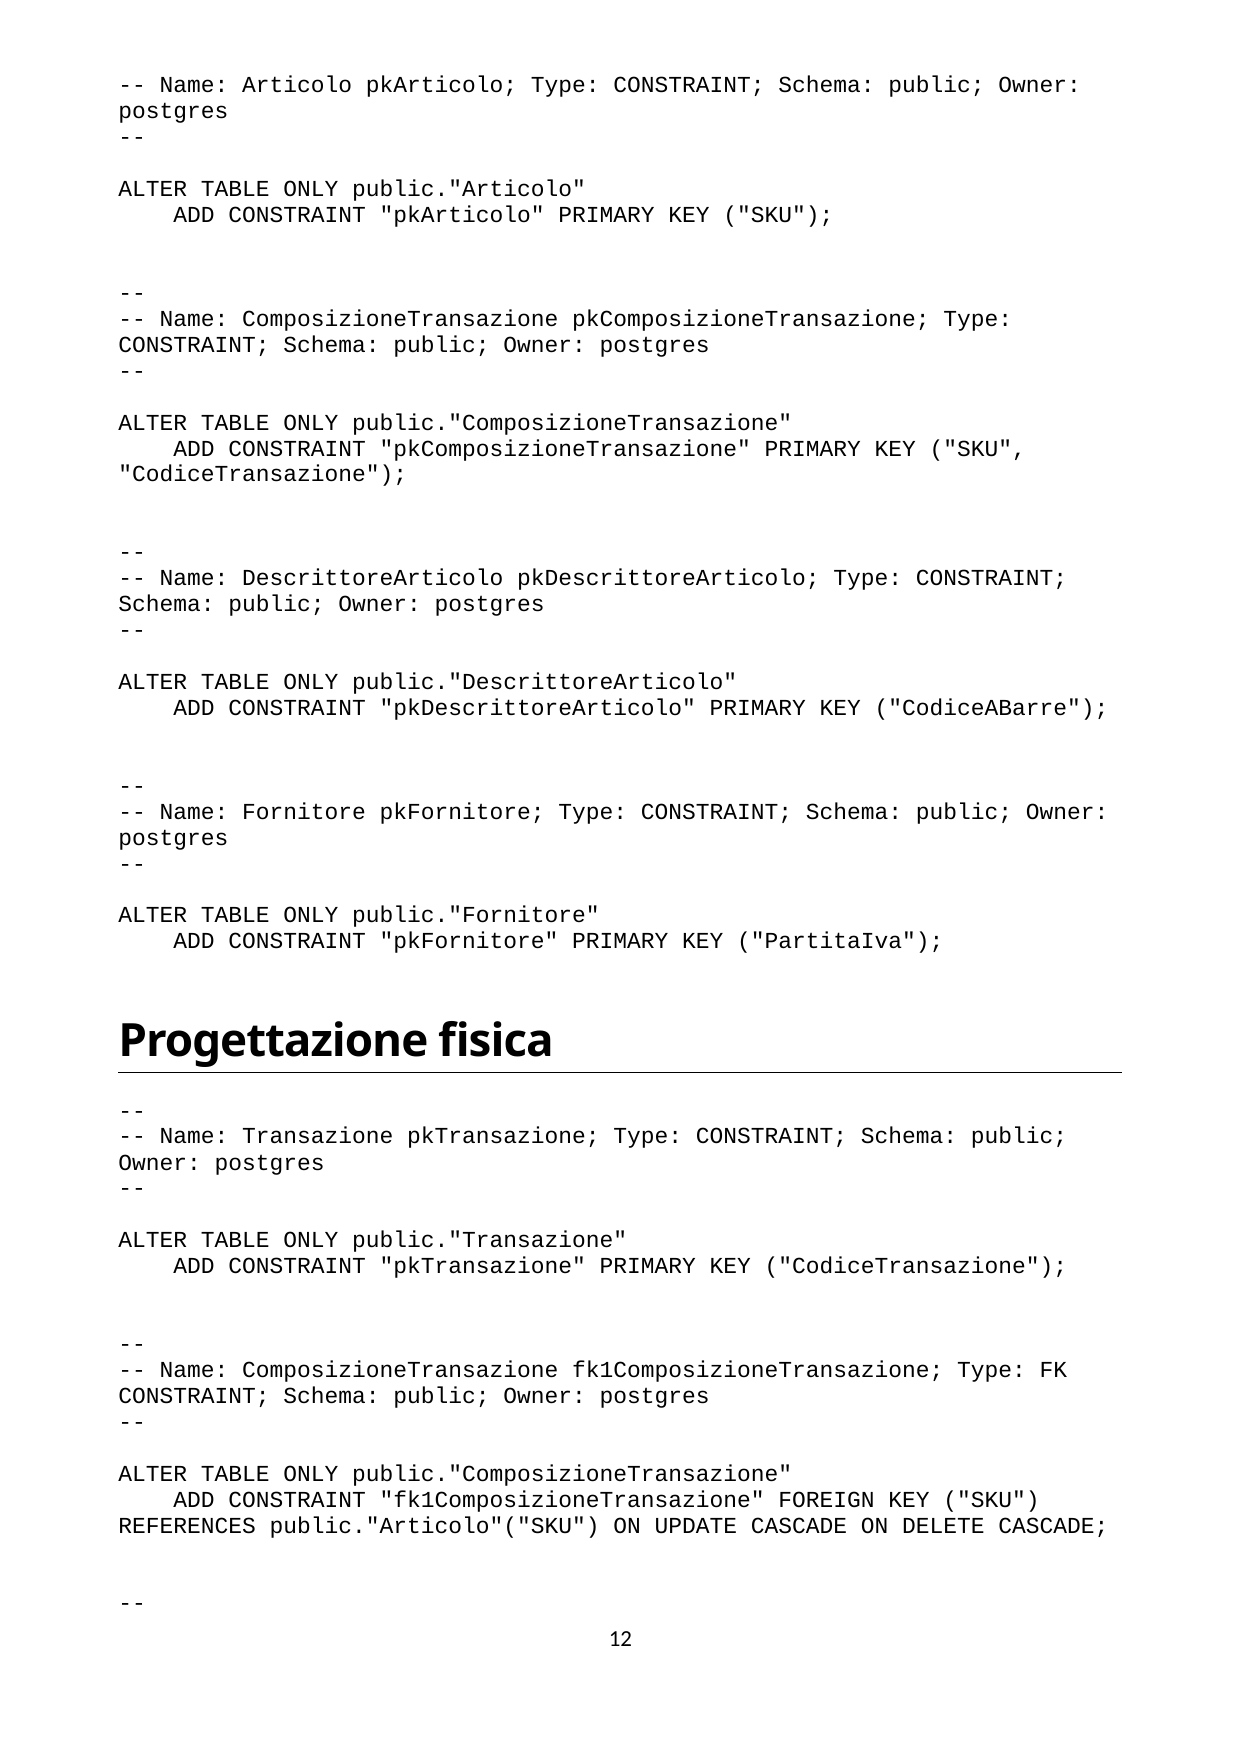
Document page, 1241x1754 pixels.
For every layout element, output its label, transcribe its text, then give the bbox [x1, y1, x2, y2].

text -- [118, 281, 1122, 307]
text -- Name: Articolo pkArticolo; Type: CONSTRAINT; Schema: public; Owner: postgres [118, 74, 1122, 126]
text -- [118, 1099, 1122, 1125]
text ADD CONSTRAINT "pkArticolo" PRIMARY KEY ("SKU"); [118, 203, 1122, 229]
text -- [118, 126, 1122, 152]
text ADD CONSTRAINT "pkFornitore" PRIMARY KEY ("PartitaIva"); [118, 930, 1122, 956]
text -- Name: Transazione pkTransazione; Type: CONSTRAINT; Schema: public; Owner: postgres [118, 1125, 1122, 1177]
text -- [118, 1410, 1122, 1436]
text ADD CONSTRAINT "pkTransazione" PRIMARY KEY ("CodiceTransazione"); [118, 1254, 1122, 1281]
text -- [118, 618, 1122, 644]
text ALTER TABLE ONLY public."ComposizioneTransazione" [118, 1462, 1122, 1488]
text -- [118, 359, 1122, 385]
text ALTER TABLE ONLY public."Transazione" [118, 1229, 1122, 1254]
text ALTER TABLE ONLY public."Articolo" [118, 177, 1122, 203]
text -- [118, 1177, 1122, 1203]
text -- [118, 541, 1122, 567]
text -- [118, 1332, 1122, 1358]
text ALTER TABLE ONLY public."DescrittoreArticolo" [118, 670, 1122, 696]
text -- Name: ComposizioneTransazione fk1ComposizioneTransazione; Type: FK CONSTRAINT; Schema: public; Owner: postgres [118, 1358, 1122, 1410]
text ADD CONSTRAINT "pkComposizioneTransazione" PRIMARY KEY ("SKU", "CodiceTransazione"); [118, 437, 1122, 489]
text -- [118, 852, 1122, 878]
text ALTER TABLE ONLY public."Fornitore" [118, 904, 1122, 930]
text ADD CONSTRAINT "pkDescrittoreArticolo" PRIMARY KEY ("CodiceABarre"); [118, 696, 1122, 722]
text ADD CONSTRAINT "fk1ComposizioneTransazione" FOREIGN KEY ("SKU") REFERENCES public."Articolo"("SKU") ON UPDATE CASCADE ON DELETE CASCADE; [118, 1488, 1122, 1540]
text -- Name: DescrittoreArticolo pkDescrittoreArticolo; Type: CONSTRAINT; Schema: public; Owner: postgres [118, 567, 1122, 618]
text -- Name: Fornitore pkFornitore; Type: CONSTRAINT; Schema: public; Owner: postgres [118, 800, 1122, 852]
text ALTER TABLE ONLY public."ComposizioneTransazione" [118, 411, 1122, 437]
text -- [118, 774, 1122, 800]
text -- [118, 1592, 1122, 1618]
text -- Name: ComposizioneTransazione pkComposizioneTransazione; Type: CONSTRAINT; Schema: public; Owner: postgres [118, 307, 1122, 359]
title Progettazione fisica [118, 1007, 1122, 1072]
